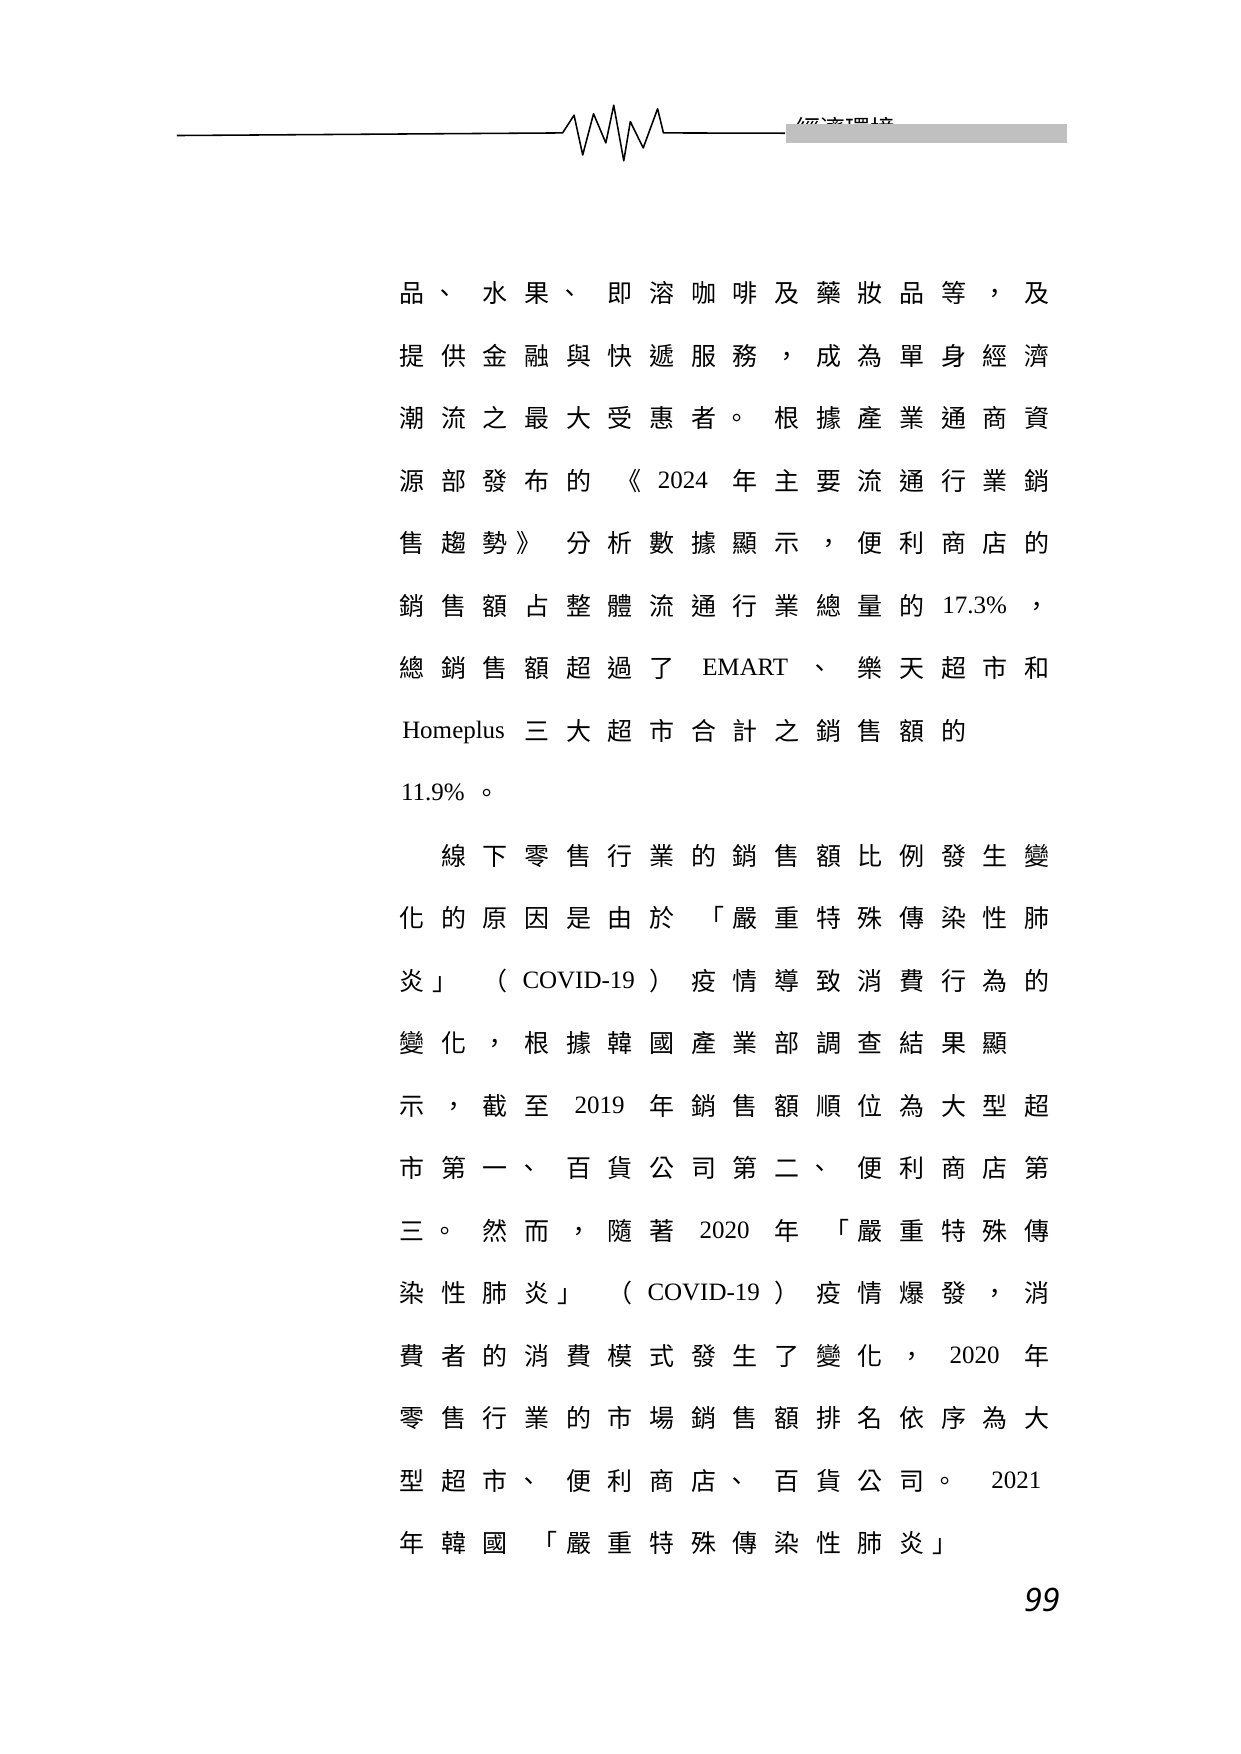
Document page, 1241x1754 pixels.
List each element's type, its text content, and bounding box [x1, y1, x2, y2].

text 線下零售行業的銷售額比例發生變化的原因是由於「嚴重特殊傳染性肺炎」（COVID-19）疫情導致消費行為的變化，根據韓國產業部調查結果顯示，截至2019年銷售額順位為大型超市第一、百貨公司第二、便利商店第三。然而，隨著2020年「嚴重特殊傳染性肺炎」（COVID-19）疫情爆發，消費者的消費模式發生了變化，2020年零售行業的市場銷售額排名依序為大型超市、便利商店、百貨公司。2021年韓國「嚴重特殊傳染性肺炎」 [367, 813, 1058, 1563]
text 品、水果、即溶咖啡及藥妝品等，及提供金融與快遞服務，成為單身經濟潮流之最大受惠者。根據產業通商資源部發布的《2024年主要流通行業銷售趨勢》分析數據顯示，便利商店的銷售額占整體流通行業總量的17.3%，總銷售額超過了EMART、樂天超市和Homeplus三大超市合計之銷售額的11.9%。 [367, 250, 1058, 813]
